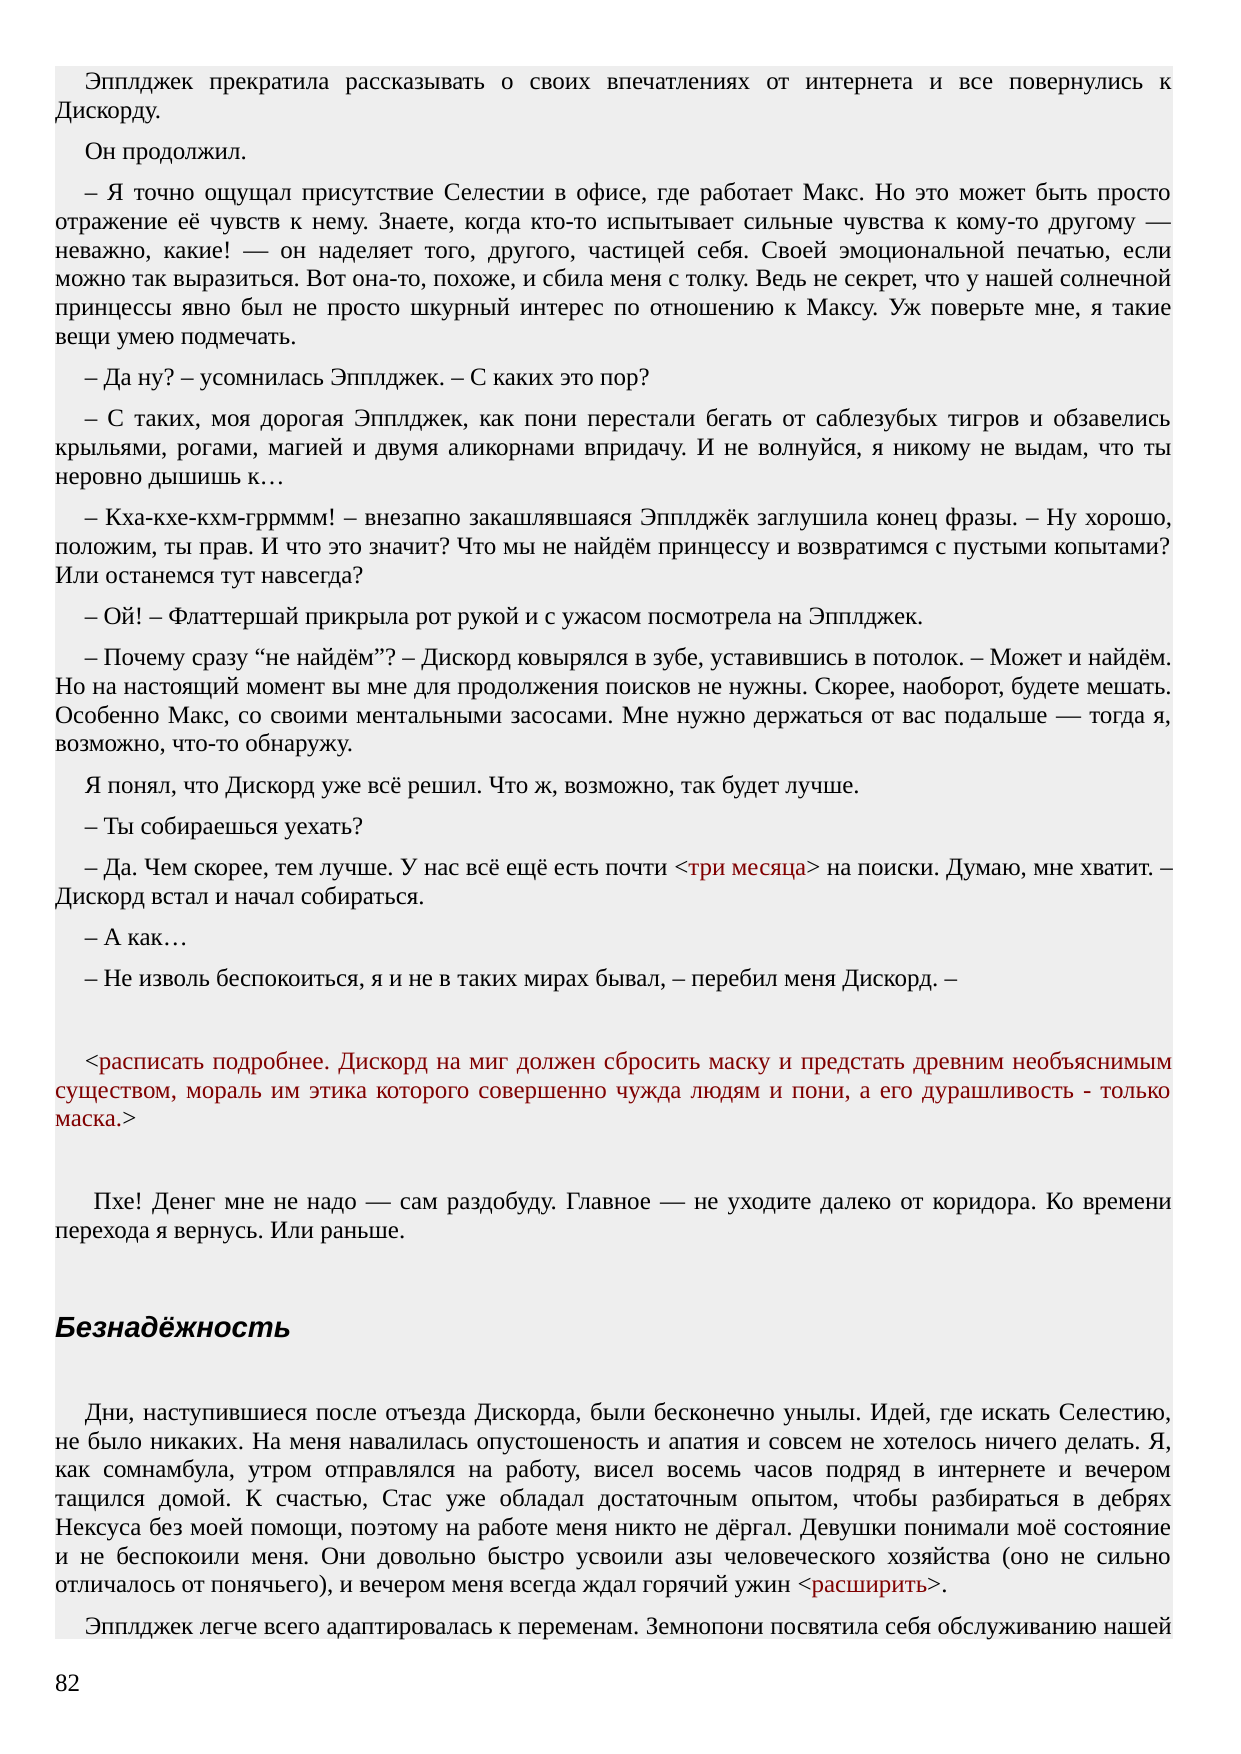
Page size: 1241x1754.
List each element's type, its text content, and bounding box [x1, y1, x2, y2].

text – Кха-кхе-кхм-гррммм! – внезапно закашлявшаяся Эпплджёк заглушила конец фразы. – Ну хорошо, положим, ты прав. И что это значит? Что мы не найдём принцессу и возвратимся с пустыми копытами? Или останемся тут навсегда? [55, 502, 1173, 588]
text – Не изволь беспокоиться, я и не в таких мирах бывал, – перебил меня Дискорд. – [55, 963, 1173, 992]
text Пхе! Денег мне не надо — сам раздобуду. Главное — не уходите далеко от коридора. Ко времени перехода я вернусь. Или раньше. [55, 1186, 1173, 1243]
text Эпплджек прекратила рассказывать о своих впечатлениях от интернета и все повернулись к Дискорду. [55, 66, 1173, 123]
text – С таких, моя дорогая Эпплджек, как пони перестали бегать от саблезубых тигров и обзавелись крыльями, рогами, магией и двумя аликорнами впридачу. И не волнуйся, я никому не выдам, что ты неровно дышишь к… [55, 403, 1173, 490]
text Дни, наступившиеся после отъезда Дискорда, были бесконечно унылы. Идей, где искать Селестию, не было никаких. На меня навалилась опустошеность и апатия и совсем не хотелось ничего делать. Я, как сомнамбула, утром отправлялся на работу, висел восемь часов подряд в интернете и вечером тащился домой. К счастью, Стас уже обладал достаточным опытом, чтобы разбираться в дебрях Нексуса без моей помощи, поэтому на работе меня никто не дёргал. Девушки понимали моё состояние и не беспокоили меня. Они довольно быстро усвоили азы человеческого хозяйства (оно не сильно отличалось от понячьего), и вечером меня всегда ждал горячий ужин <расширить>. [55, 1397, 1173, 1598]
text – Я точно ощущал присутствие Селестии в офисе, где работает Макс. Но это может быть просто отражение её чувств к нему. Знаете, когда кто-то испытывает сильные чувства к кому-то другому — неважно, какие! — он наделяет того, другого, частицей себя. Своей эмоциональной печатью, если можно так выразиться. Вот она-то, похоже, и сбила меня с толку. Ведь не секрет, что у нашей солнечной принцессы явно был не просто шкурный интерес по отношению к Максу. Уж поверьте мне, я такие вещи умею подмечать. [55, 177, 1173, 350]
text Эпплджек легче всего адаптировалась к переменам. Земнопони посвятила себя обслуживанию нашей [55, 1611, 1173, 1639]
text Я понял, что Дискорд уже всё решил. Что ж, возможно, так будет лучше. [55, 770, 1173, 798]
text – А как… [55, 922, 1173, 951]
text – Ой! – Флаттершай прикрыла рот рукой и с ужасом посмотрела на Эпплджек. [55, 601, 1173, 630]
text <расписать подробнее. Дискорд на миг должен сбросить маску и предстать древним необъяснимым существом, мораль им этика которого совершенно чужда людям и пони, а его дурашливость - только маска.> [55, 1046, 1173, 1132]
text – Да ну? – усомнилась Эпплджек. – С каких это пор? [55, 362, 1173, 391]
text – Почему сразу “не найдём”? – Дискорд ковырялся в зубе, уставившись в потолок. – Может и найдём. Но на настоящий момент вы мне для продолжения поисков не нужны. Скорее, наоборот, будете мешать. Особенно Макс, со своими ментальными засосами. Мне нужно держаться от вас подальше — тогда я, возможно, что-то обнаружу. [55, 642, 1173, 757]
text Он продолжил. [55, 136, 1173, 165]
text – Да. Чем скорее, тем лучше. У нас всё ещё есть почти <три месяца> на поиски. Думаю, мне хватит. – Дискорд встал и начал собираться. [55, 852, 1173, 910]
text – Ты собираешься уехать? [55, 811, 1173, 840]
subtitle Безнадёжность [55, 1310, 1173, 1343]
